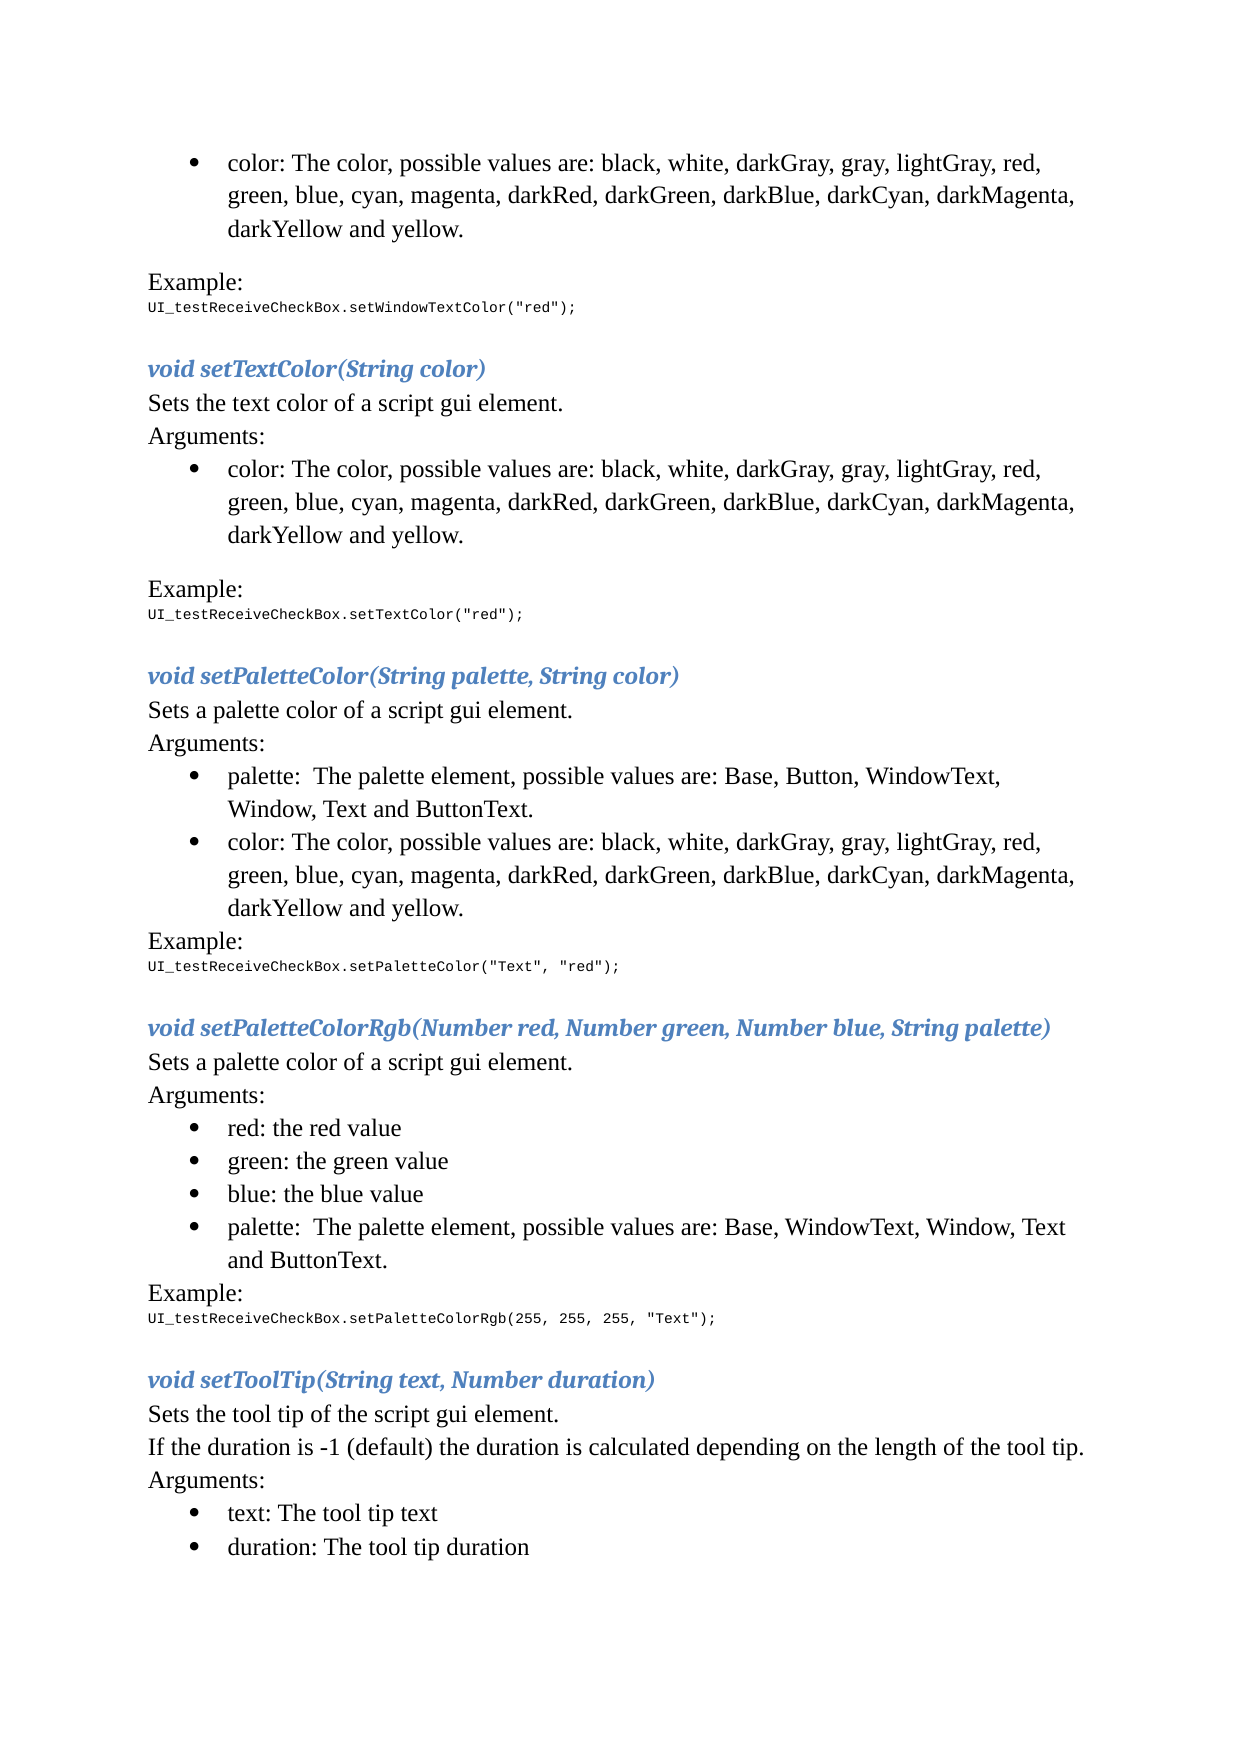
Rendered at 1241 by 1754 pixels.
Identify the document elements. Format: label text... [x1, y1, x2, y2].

text Arguments: [148, 1080, 1093, 1109]
list color: The color, possible values are: black, white, darkGray, gray, lightGray, red, green, blue, cyan, magenta, darkRed, darkGreen, darkBlue, darkCyan, darkMagenta, darkYellow and yellow. [190, 827, 1093, 922]
list blue: the blue value [190, 1179, 1093, 1208]
text Arguments: [148, 1466, 1093, 1494]
list color: The color, possible values are: black, white, darkGray, gray, lightGray, red, green, blue, cyan, magenta, darkRed, darkGreen, darkBlue, darkCyan, darkMagenta, darkYellow and yellow. [190, 454, 1093, 549]
list color: The color, possible values are: black, white, darkGray, gray, lightGray, red, green, blue, cyan, magenta, darkRed, darkGreen, darkBlue, darkCyan, darkMagenta, darkYellow and yellow. [190, 148, 1093, 242]
list red: the red value [190, 1113, 1093, 1142]
text UI_testReceiveCheckBox.setPaletteColorRgb(255, 255, 255, "Text"); [148, 1312, 1093, 1328]
list palette: The palette element, possible values are: Base, Button, WindowText, Window, Text and ButtonText. [190, 761, 1093, 823]
text Sets a palette color of a script gui element. [148, 695, 1093, 724]
text Example: [148, 1278, 1093, 1307]
text Sets a palette color of a script gui element. [148, 1047, 1093, 1076]
list text: The tool tip text [190, 1498, 1093, 1527]
text Arguments: [148, 421, 1093, 450]
list green: the green value [190, 1146, 1093, 1175]
text Arguments: [148, 728, 1093, 757]
list palette: The palette element, possible values are: Base, WindowText, Window, Text and ButtonText. [190, 1212, 1093, 1274]
subtitle void setPaletteColorRgb(Number red, Number green, Number blue, String palette) [148, 1014, 1093, 1043]
subtitle void setTextColor(String color) [148, 355, 1093, 384]
text UI_testReceiveCheckBox.setPaletteColor("Text", "red"); [148, 959, 1093, 976]
subtitle void setPaletteColor(String palette, String color) [148, 662, 1093, 691]
text UI_testReceiveCheckBox.setWindowTextColor("red"); [148, 301, 1093, 317]
text UI_testReceiveCheckBox.setTextColor("red"); [148, 607, 1093, 624]
text Example: [148, 574, 1093, 603]
text Sets the text color of a script gui element. [148, 388, 1093, 417]
list duration: The tool tip duration [190, 1532, 1093, 1560]
text Example: [148, 926, 1093, 955]
text Sets the tool tip of the script gui element. [148, 1399, 1093, 1428]
subtitle void setToolTip(String text, Number duration) [148, 1366, 1093, 1395]
text Example: [148, 267, 1093, 296]
text If the duration is -1 (default) the duration is calculated depending on the length of the tool tip. [148, 1432, 1093, 1461]
